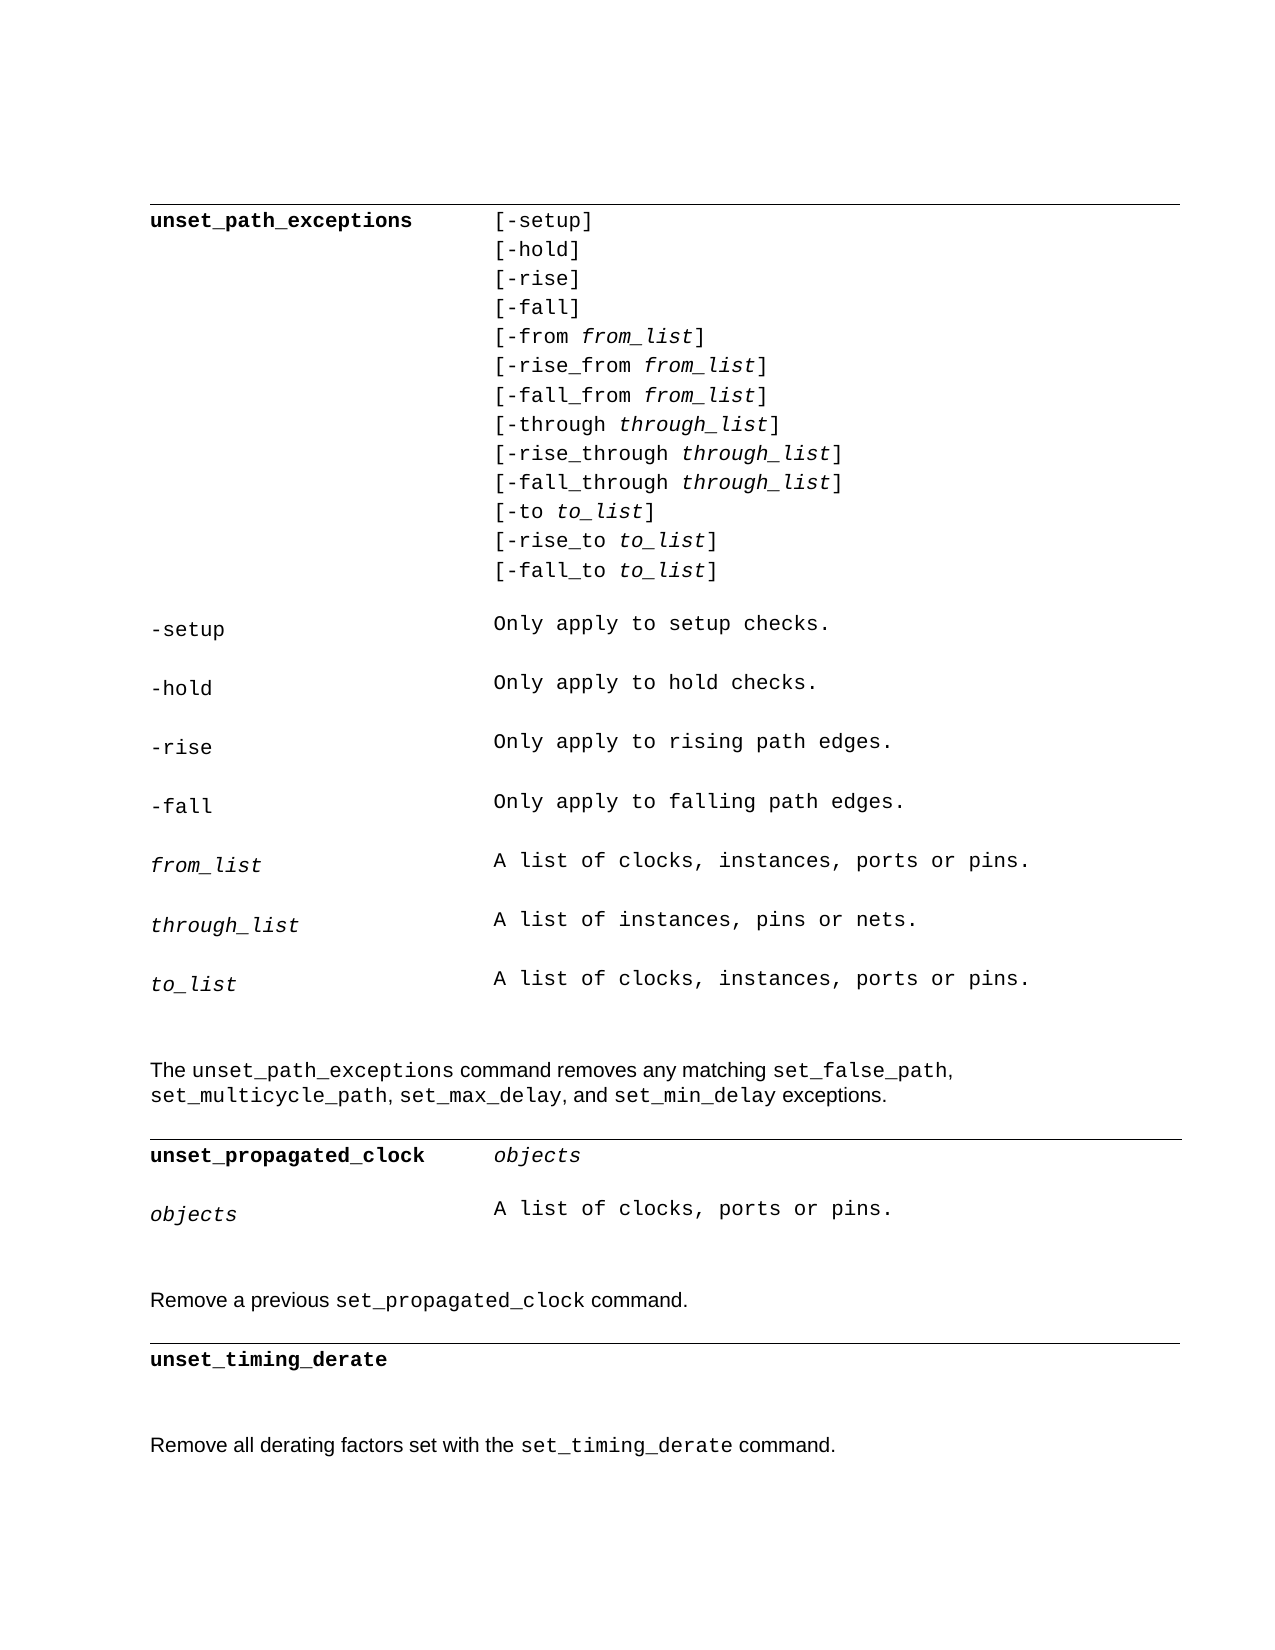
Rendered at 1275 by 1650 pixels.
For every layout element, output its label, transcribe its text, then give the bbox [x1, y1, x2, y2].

table_cell Only apply to setup checks. [493, 613, 1180, 672]
table_cell -setup [150, 613, 493, 672]
table_cell -hold [150, 673, 493, 732]
table_header unset_propagated_clock [150, 1140, 493, 1198]
text Remove all derating factors set with the set_timing_derate command. [150, 1433, 1180, 1458]
table_cell -fall [150, 791, 493, 850]
table_header unset_timing_derate [150, 1344, 493, 1403]
table_cell A list of clocks, instances, ports or pins. [493, 850, 1180, 909]
table_cell Only apply to rising path edges. [493, 732, 1180, 791]
table_header [493, 1344, 1180, 1403]
table_cell objects [150, 1198, 493, 1257]
table_header unset_path_exceptions [150, 205, 493, 613]
table_cell A list of instances, pins or nets. [493, 909, 1180, 968]
table_header [-setup] [-hold] [-rise] [-fall] [-from from_list] [-rise_from from_list] [-fall_from from_list] [-through through_list] [-rise_through through_list] [-fall_through through_list] [-to to_list] [-rise_to to_list] [-fall_to to_list] [493, 205, 1180, 613]
table_cell to_list [150, 968, 493, 1027]
table_header objects [494, 1140, 1182, 1198]
table_cell -rise [150, 732, 493, 791]
table_cell from_list [150, 850, 493, 909]
table_cell Only apply to hold checks. [493, 673, 1180, 732]
text The unset_path_exceptions command removes any matching set_false_path, set_multicycle_path, set_max_delay, and set_min_delay exceptions. [150, 1057, 1180, 1109]
table_cell A list of clocks, ports or pins. [494, 1198, 1182, 1257]
table_cell A list of clocks, instances, ports or pins. [493, 968, 1180, 1027]
table_cell Only apply to falling path edges. [493, 791, 1180, 850]
text Remove a previous set_propagated_clock command. [150, 1287, 1180, 1313]
table_cell through_list [150, 909, 493, 968]
